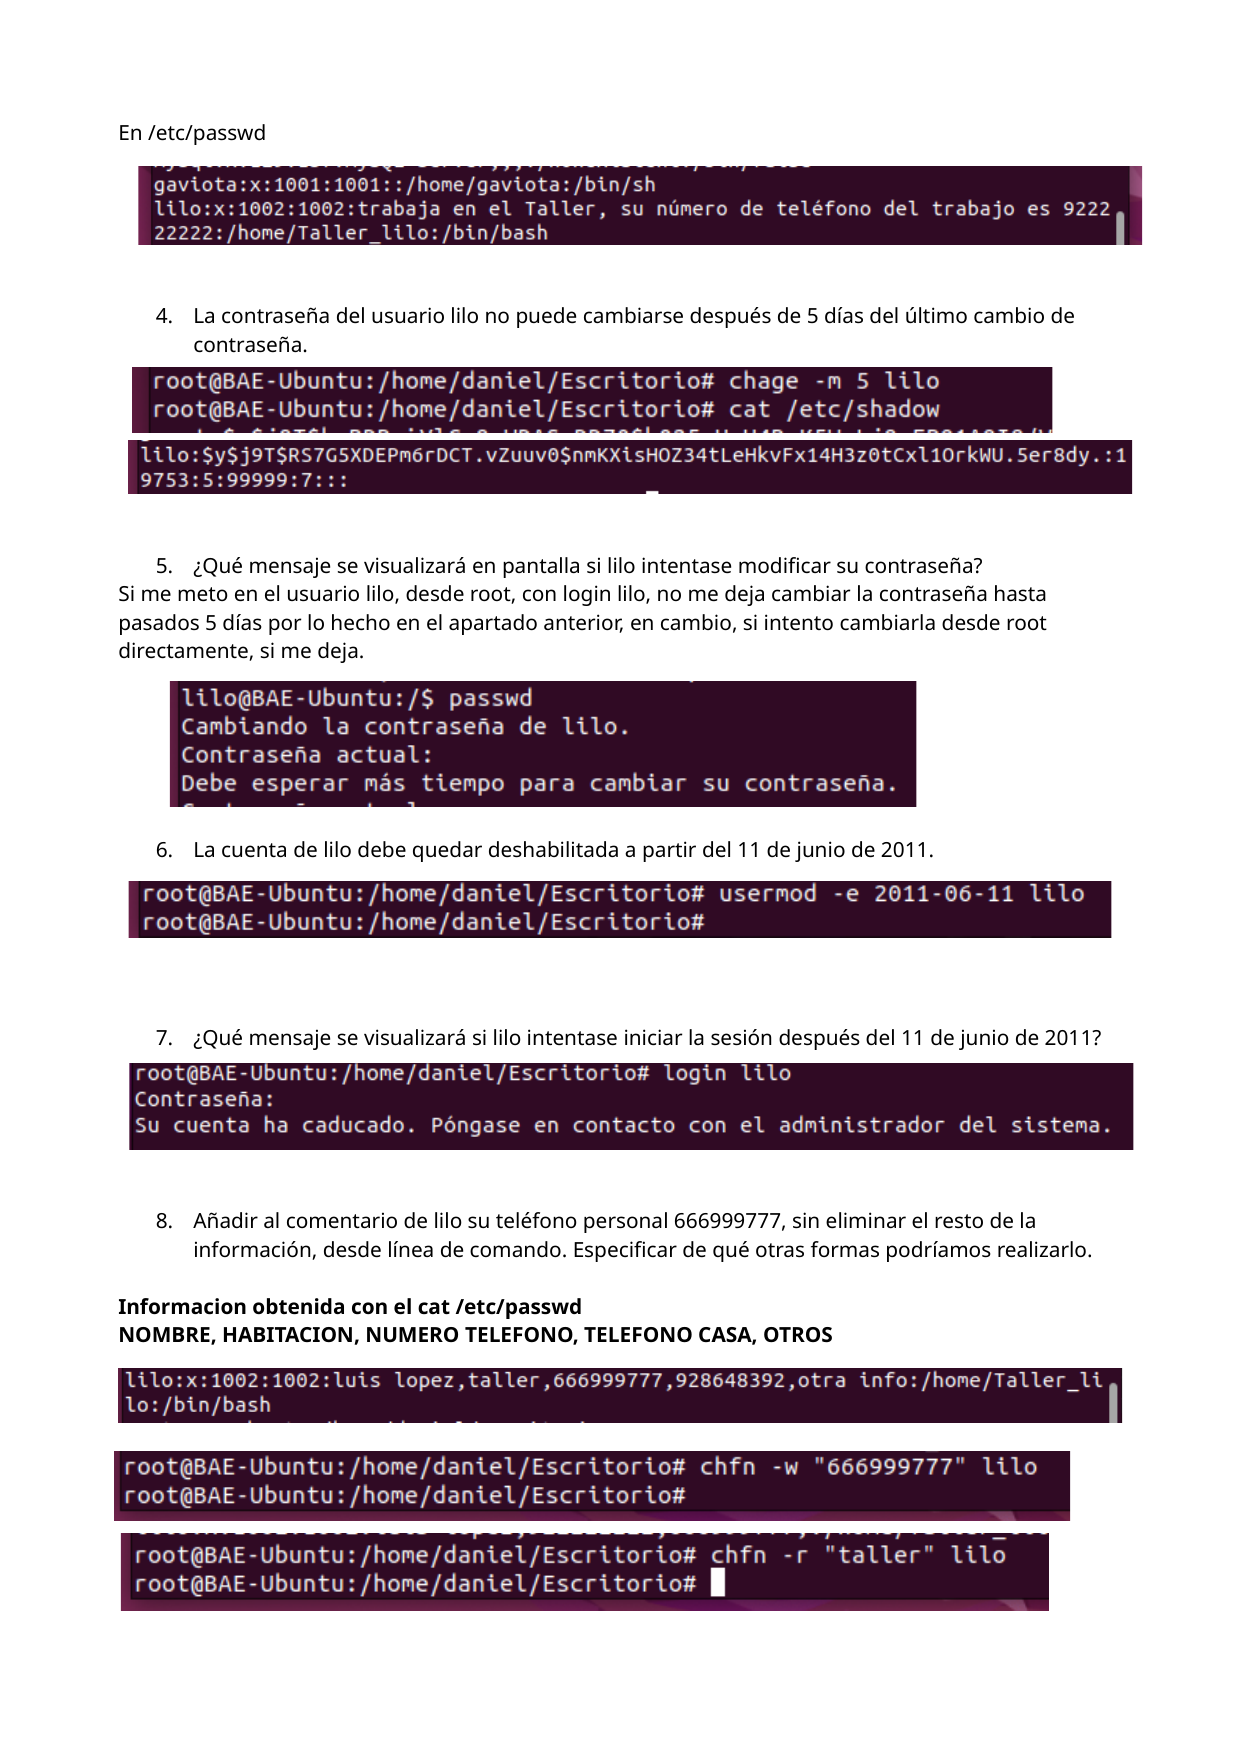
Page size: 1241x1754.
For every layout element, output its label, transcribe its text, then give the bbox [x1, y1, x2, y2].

text NOMBRE, HABITACION, NUMERO TELEFONO, TELEFONO CASA, OTROS [118, 1320, 1122, 1349]
picture [138, 166, 1143, 245]
list La contraseña del usuario lilo no puede cambiarse después de 5 días del último cambio de contraseña. [156, 301, 1122, 358]
picture [128, 881, 1112, 938]
picture [120, 1533, 1049, 1611]
text En /etc/passwd [118, 118, 1122, 147]
picture [128, 440, 1133, 494]
picture [114, 1451, 1071, 1521]
picture [118, 1368, 1123, 1423]
list La cuenta de lilo debe quedar deshabilitada a partir del 11 de junio de 2011. [156, 835, 1122, 864]
picture [132, 367, 1053, 433]
text Si me meto en el usuario lilo, desde root, con login lilo, no me deja cambiar la contraseña hasta pasados 5 días por lo hecho en el apartado anterior, en cambio, si intento cambiarla desde root directamente, si me deja. [118, 579, 1122, 664]
list Añadir al comentario de lilo su teléfono personal 666999777, sin eliminar el resto de la información, desde línea de comando. Especificar de qué otras formas podríamos realizarlo. [156, 1206, 1122, 1292]
list ¿Qué mensaje se visualizará en pantalla si lilo intentase modificar su contraseña? [156, 551, 1122, 579]
picture [129, 1063, 1134, 1150]
list ¿Qué mensaje se visualizará si lilo intentase iniciar la sesión después del 11 de junio de 2011? [156, 1023, 1122, 1052]
picture [169, 681, 917, 807]
text Informacion obtenida con el cat /etc/passwd [118, 1292, 1122, 1320]
